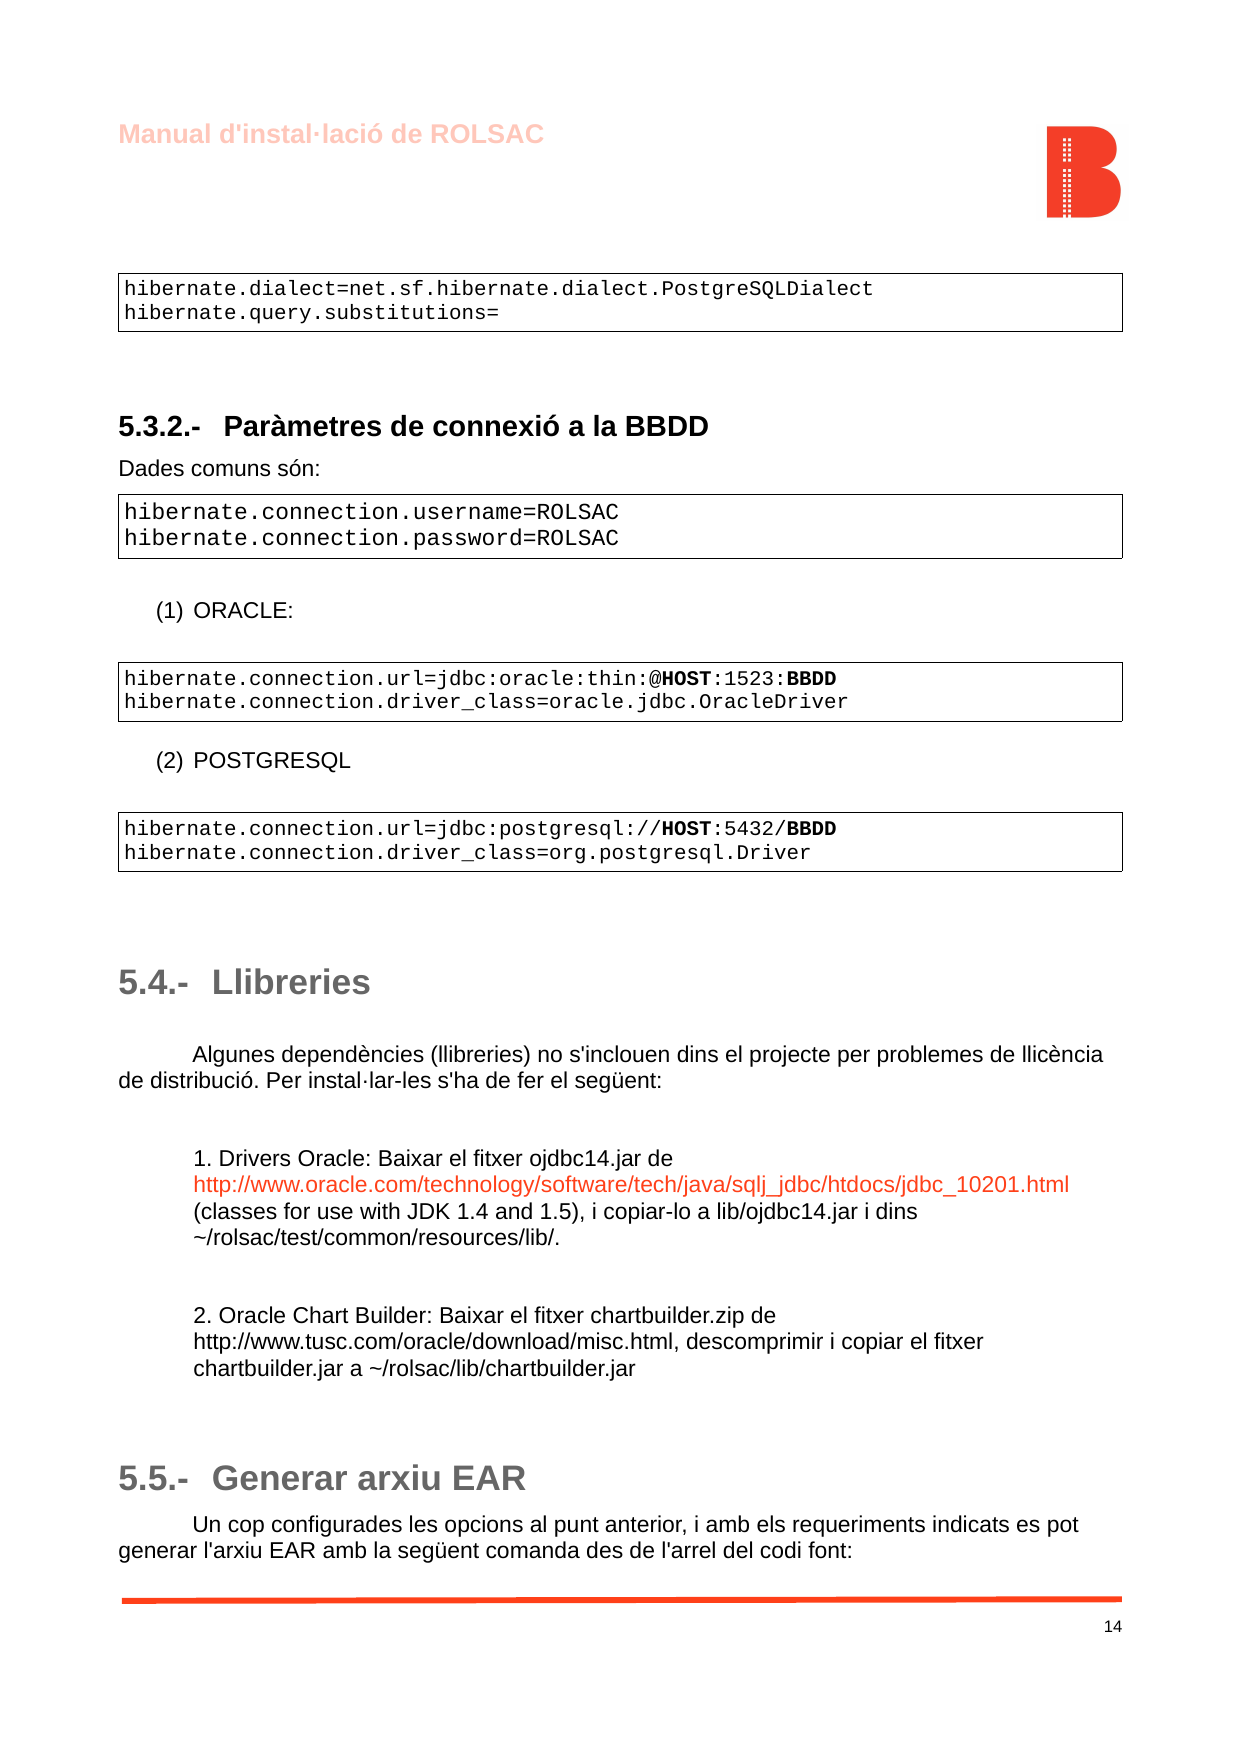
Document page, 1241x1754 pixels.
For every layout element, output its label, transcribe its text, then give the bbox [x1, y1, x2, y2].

subtitle Llibreries [118, 961, 1122, 1002]
text Un cop configurades les opcions al punt anterior, i amb els requeriments indicats es pot generar l'arxiu EAR amb la següent comanda des de l'arrel del codi font: [118, 1511, 1122, 1563]
table_header hibernate.connection.url=jdbc:oracle:thin:@HOST:1523:BBDD hibernate.connection.driver_class=oracle.jdbc.OracleDriver [119, 663, 1122, 721]
table_header hibernate.connection.username=ROLSAC hibernate.connection.password=ROLSAC [119, 495, 1122, 558]
list 2. Oracle Chart Builder: Baixar el fitxer chartbuilder.zip de http://www.tusc.com/oracle/download/misc.html, descomprimir i copiar el fitxer chartbuilder.jar a ~/rolsac/lib/chartbuilder.jar [156, 1302, 1122, 1381]
subtitle Generar arxiu EAR [118, 1457, 1122, 1498]
subtitle Paràmetres de connexió a la BBDD [118, 409, 1122, 443]
picture [1036, 124, 1130, 221]
table_header hibernate.dialect=net.sf.hibernate.dialect.PostgreSQLDialect hibernate.query.substitutions= [119, 274, 1122, 331]
text Algunes dependències (llibreries) no s'inclouen dins el projecte per problemes de llicència de distribució. Per instal·lar-les s'ha de fer el següent: [118, 1041, 1122, 1094]
list POSTGRESQL [156, 747, 1122, 773]
text Dades comuns són: [118, 455, 1122, 482]
list ORACLE: [156, 597, 1122, 623]
table_header hibernate.connection.url=jdbc:postgresql://HOST:5432/BBDD hibernate.connection.driver_class=org.postgresql.Driver [119, 813, 1122, 871]
list 1. Drivers Oracle: Baixar el fitxer ojdbc14.jar de http://www.oracle.com/technology/software/tech/java/sqlj_jdbc/htdocs/jdbc_10201.html (classes for use with JDK 1.4 and 1.5), i copiar-lo a lib/ojdbc14.jar i dins ~/rolsac/test/common/resources/lib/. [156, 1145, 1122, 1251]
